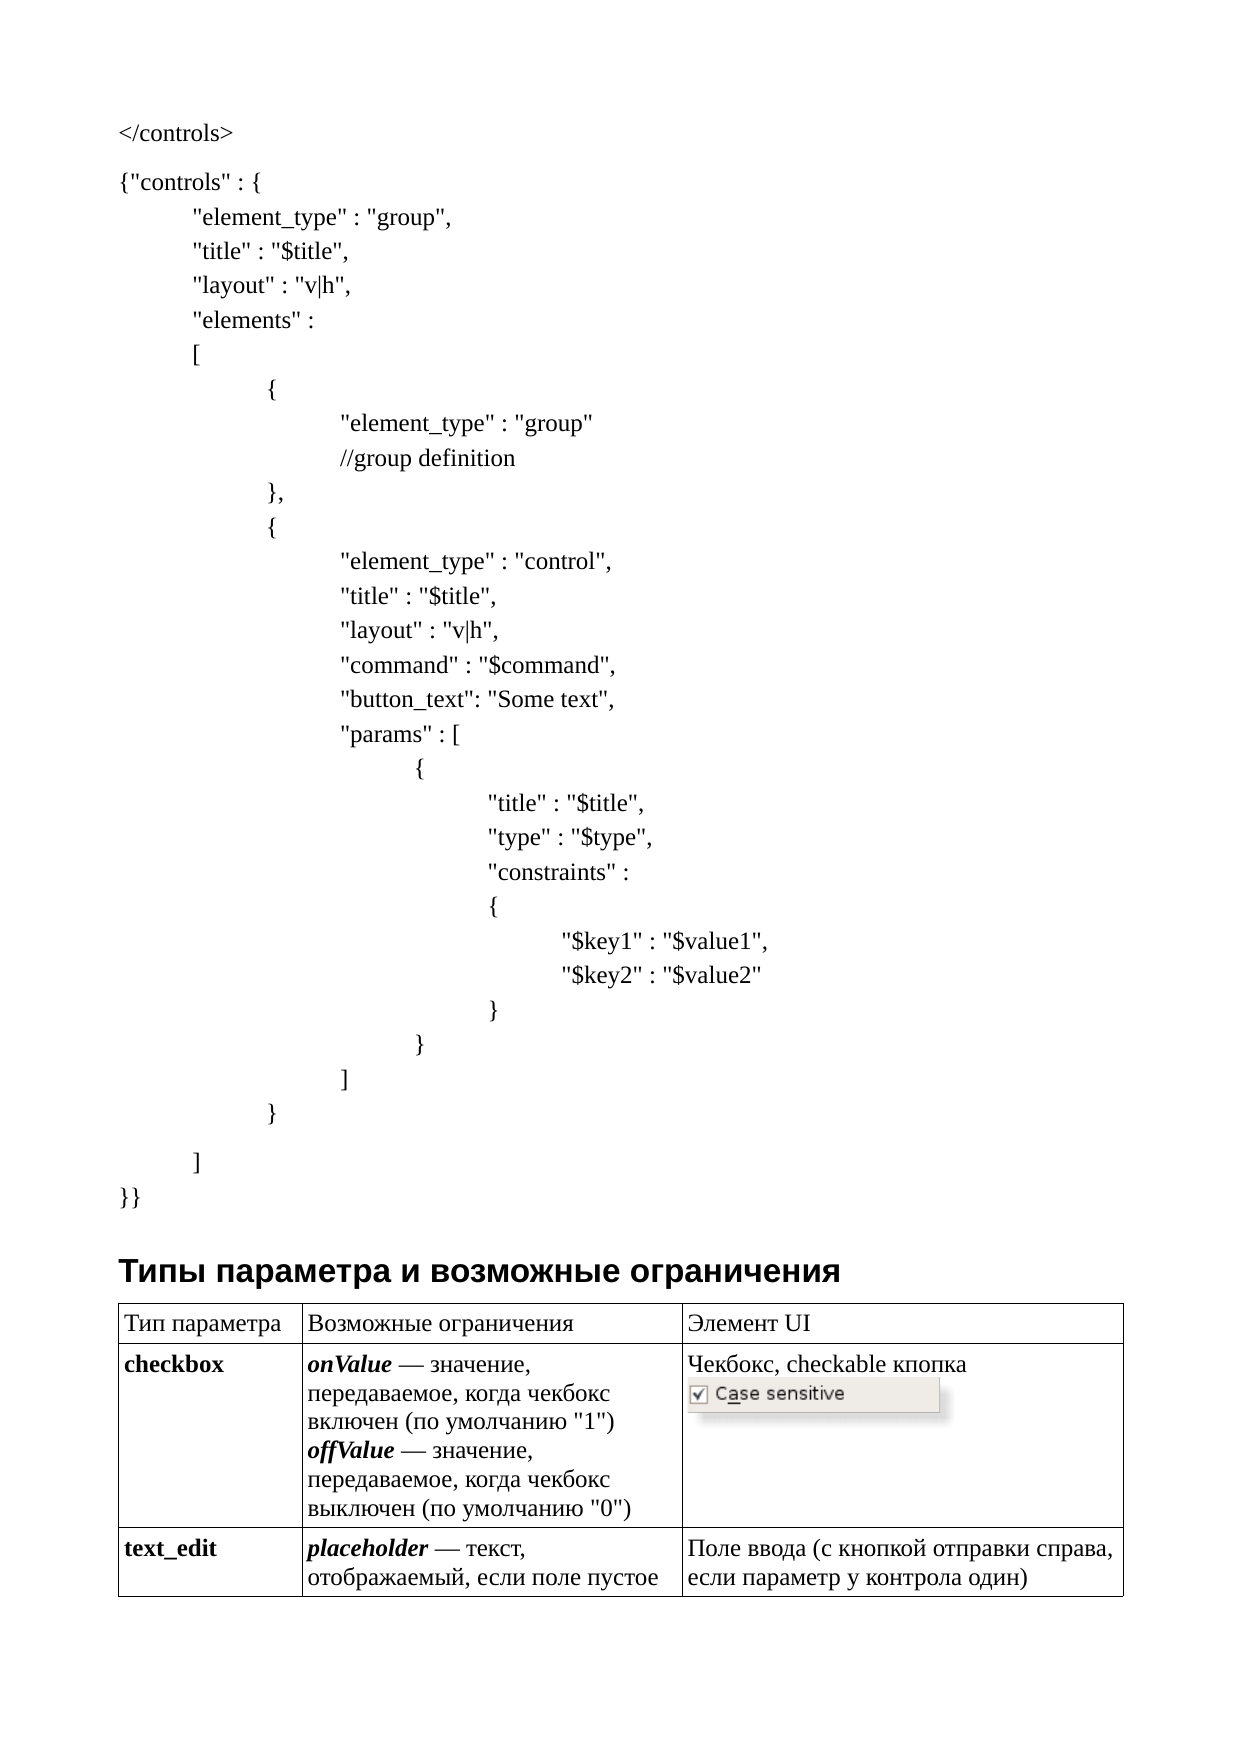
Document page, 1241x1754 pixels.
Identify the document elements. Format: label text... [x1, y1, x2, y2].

table_cell placeholder — текст, отображаемый, если поле пустое [303, 1528, 682, 1596]
picture [687, 1377, 957, 1430]
table_header Тип параметра [119, 1304, 302, 1343]
table_cell text_edit [119, 1528, 302, 1596]
table_header Возможные ограничения [303, 1304, 682, 1343]
table_cell Чекбокс, checkable кпопка [683, 1344, 1123, 1527]
text ] }} [118, 1147, 1122, 1210]
subtitle Типы параметра и возможные ограничения [118, 1252, 1122, 1290]
table_cell checkbox [119, 1344, 302, 1527]
table_header Элемент UI [683, 1304, 1123, 1343]
text {"controls" : { "element_type" : "group", "title" : "$title", "layout" : "v|h", "elements" : [ { "element_type" : "group" //group definition }, { "element_type" : "control", "title" : "$title", "layout" : "v|h", "command" : "$command", "button_text": "Some text", "params" : [ { "title" : "$title", "type" : "$type", "constraints" : { "$key1" : "$value1", "$key2" : "$value2" } } ] } [118, 167, 1122, 1127]
table_cell onValue — значение, передаваемое, когда чекбокс включен (по умолчанию "1") offValue — значение, передаваемое, когда чекбокс выключен (по умолчанию "0") [303, 1344, 682, 1527]
text </controls> [118, 118, 1122, 147]
table_cell Поле ввода (с кнопкой отправки справа, если параметр у контрола один) [683, 1528, 1123, 1596]
